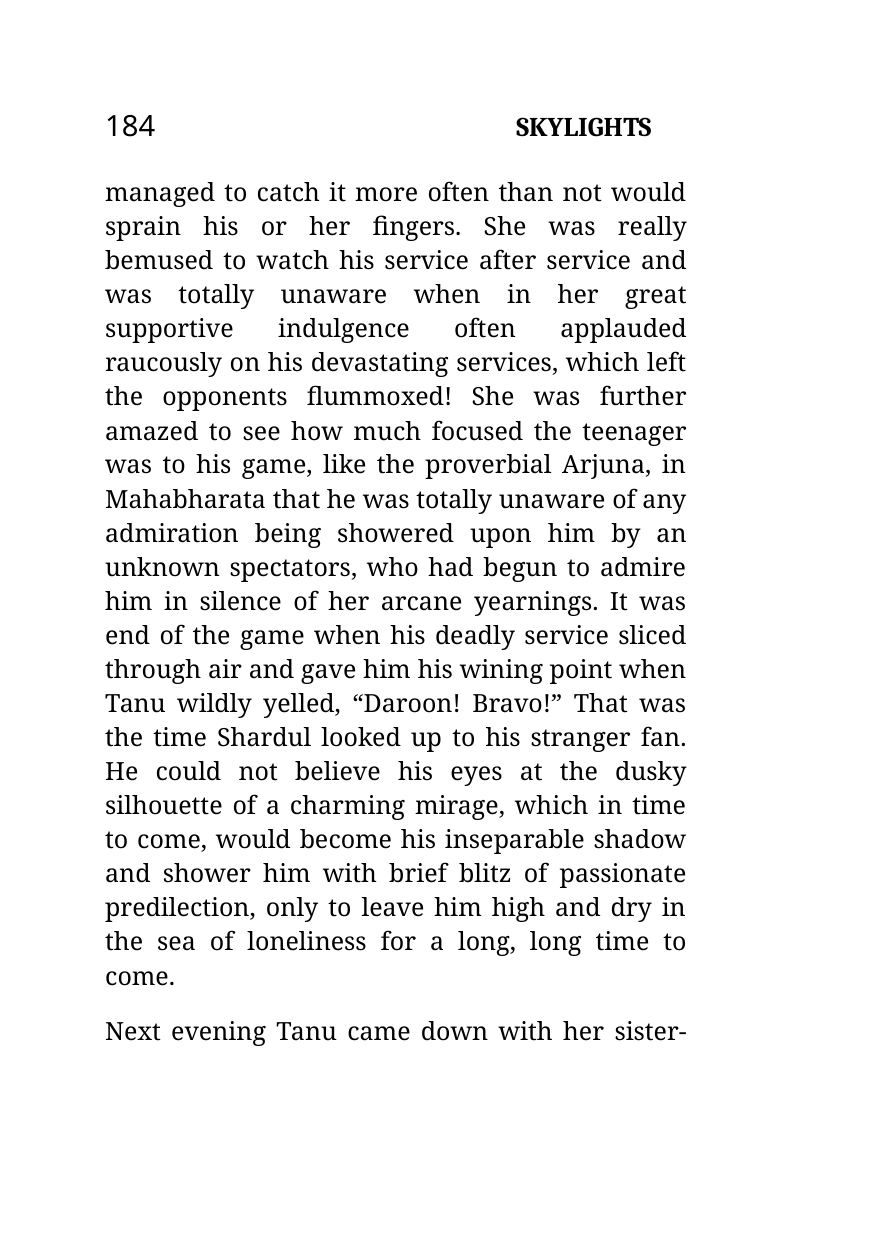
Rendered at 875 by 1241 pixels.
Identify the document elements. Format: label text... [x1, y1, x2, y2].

text managed to catch it more often than not would sprain his or her fingers. She was really bemused to watch his service after service and was totally unaware when in her great supportive indulgence often applauded raucously on his devastating services, which left the opponents flummoxed! She was further amazed to see how much focused the teenager was to his game, like the proverbial Arjuna, in Mahabharata that he was totally unaware of any admiration being showered upon him by an unknown spectators, who had begun to admire him in silence of her arcane yearnings. It was end of the game when his deadly service sliced through air and gave him his wining point when Tanu wildly yelled, “Daroon! Bravo!” That was the time Shardul looked up to his stranger fan. He could not believe his eyes at the dusky silhouette of a charming mirage, which in time to come, would become his inseparable shadow and shower him with brief blitz of passionate predilection, only to leave him high and dry in the sea of loneliness for a long, long time to come. [105, 175, 687, 992]
text Next evening Tanu came down with her sister- [105, 1013, 687, 1047]
